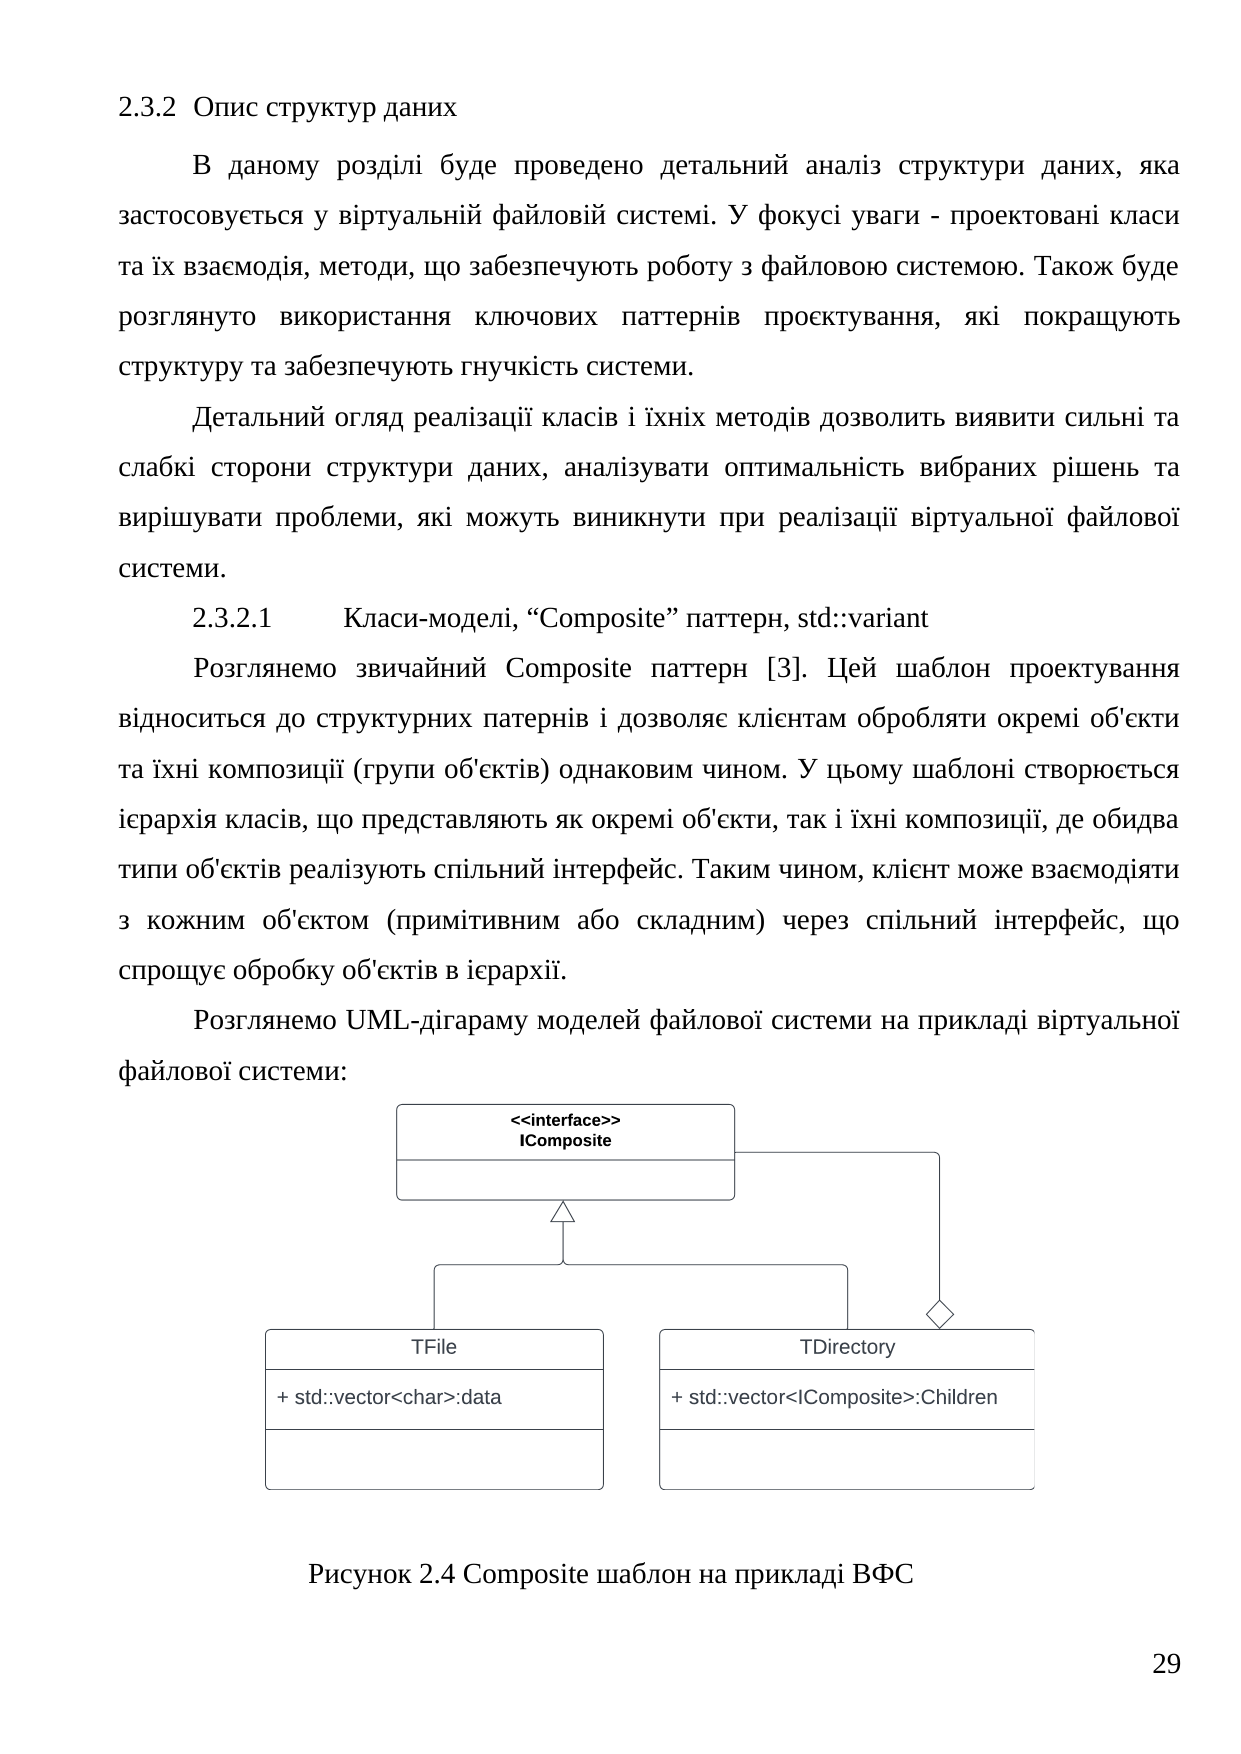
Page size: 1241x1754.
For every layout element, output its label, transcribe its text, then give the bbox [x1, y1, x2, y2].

text В даному розділі буде проведено детальний аналіз структури даних, яка застосовується у віртуальній файловій системі. У фокусі уваги - проектовані класи та їх взаємодія, методи, що забезпечують роботу з файловою системою. Також буде розглянуто використання ключових паттернів проєктування, які покращують структуру та забезпечують гнучкість системи. [118, 147, 1181, 382]
text Розглянемо UML-дігараму моделей файлової системи на прикладі віртуальної файлової системи: [118, 1002, 1181, 1086]
subtitle Опис структур даних [118, 89, 1181, 122]
subtitle Класи-моделі, “Composite” паттерн, std::variant [192, 600, 1181, 633]
text Детальний огляд реалізації класів і їхніх методів дозволить виявити сильні та слабкі сторони структури даних, аналізувати оптимальність вибраних рішень та вирішувати проблеми, які можуть виникнути при реалізації віртуальної файлової системи. [118, 399, 1181, 583]
picture [265, 1103, 1035, 1490]
list Composite шаблон на прикладі ВФС [118, 1557, 1181, 1590]
text Розглянемо звичайний Composite паттерн [3]. Цей шаблон проектування відноситься до структурних патернів і дозволяє клієнтам обробляти окремі об'єкти та їхні композиції (групи об'єктів) однаковим чином. У цьому шаблоні створюється ієрархія класів, що представляють як окремі об'єкти, так і їхні композиції, де обидва типи об'єктів реалізують спільний інтерфейс. Таким чином, клієнт може взаємодіяти з кожним об'єктом (примітивним або складним) через спільний інтерфейс, що спрощує обробку об'єктів в ієрархії. [118, 650, 1181, 986]
